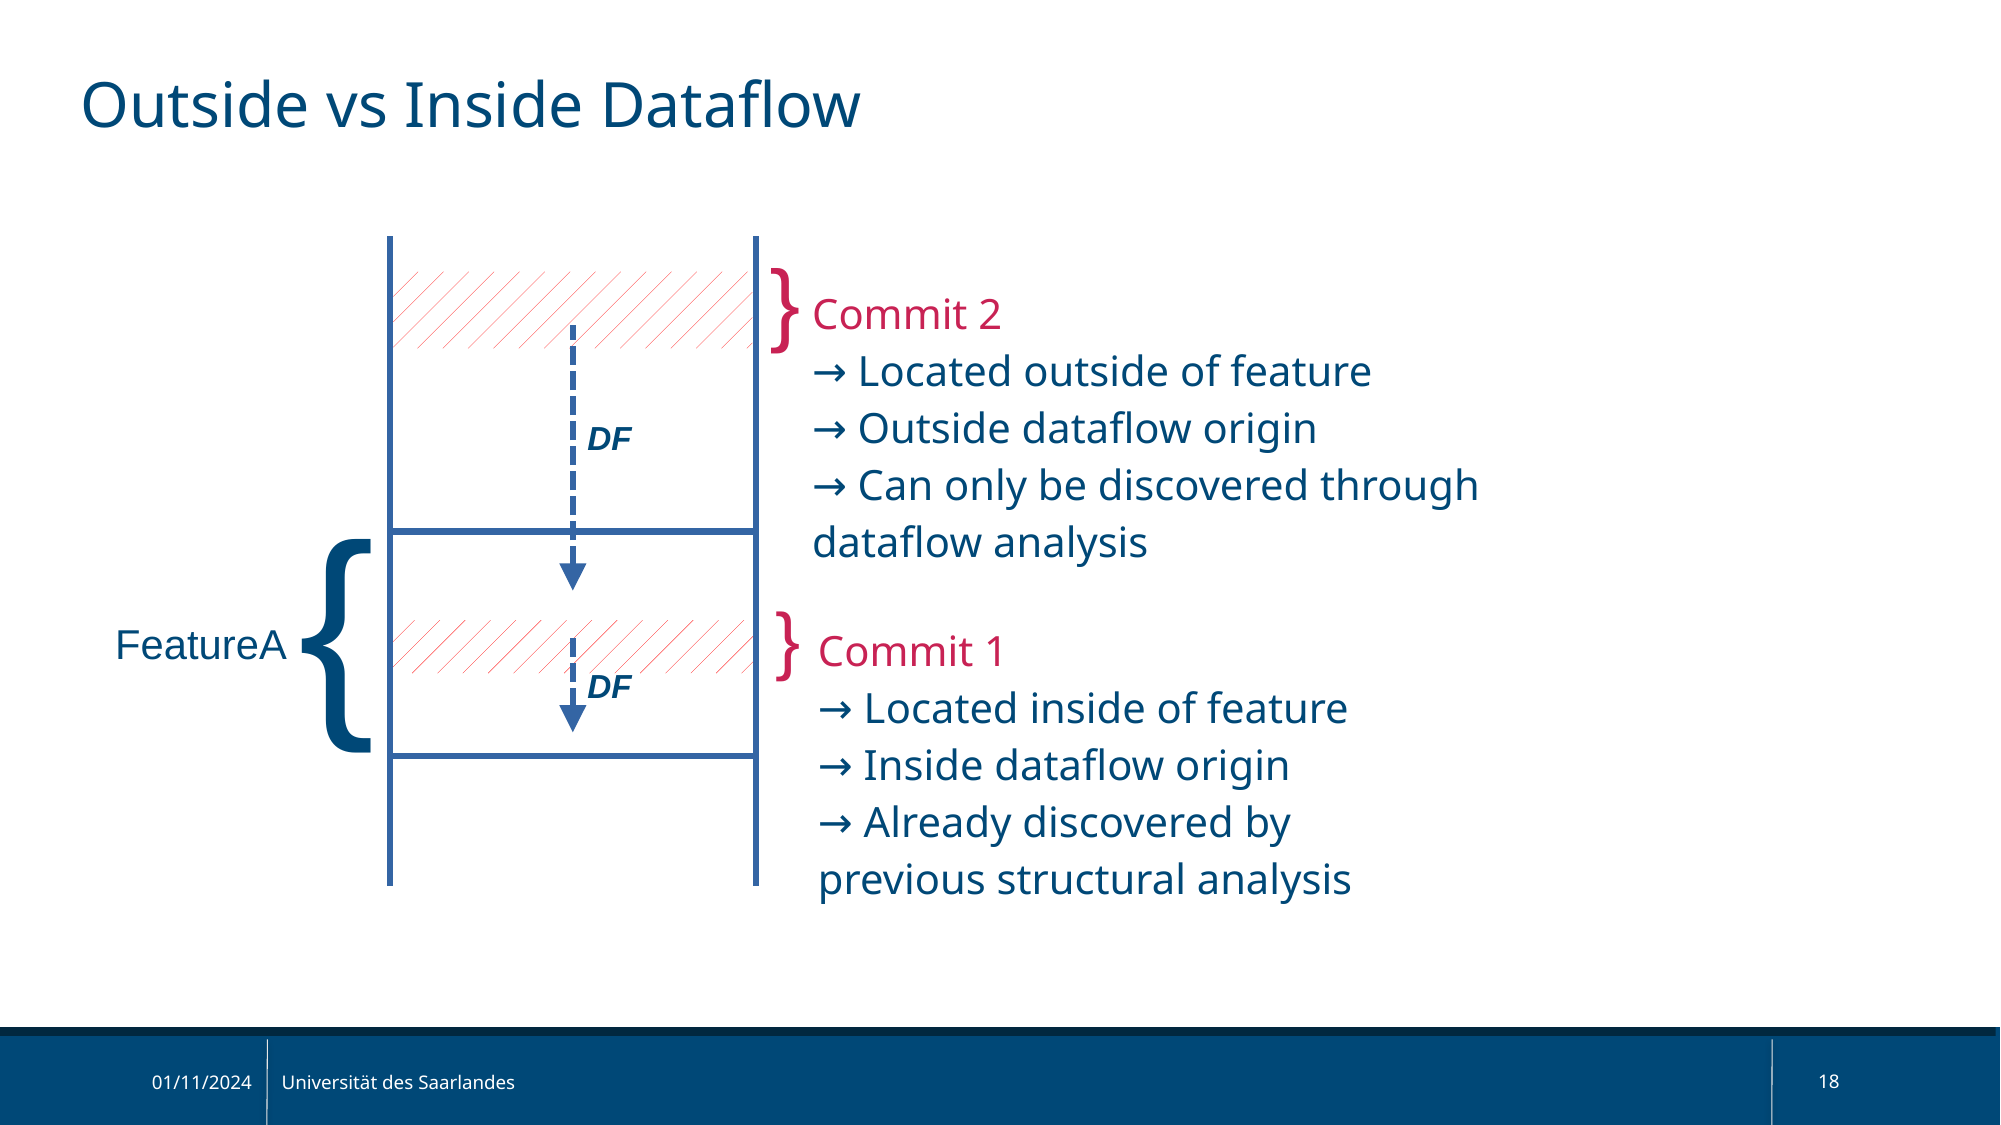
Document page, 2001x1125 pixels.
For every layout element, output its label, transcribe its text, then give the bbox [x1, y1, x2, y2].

list 01/11/2024 [810, 57, 1521, 170]
list Outside vs Inside Dataflow [65, 57, 810, 170]
text_box { [755, 584, 815, 661]
text_box Commit 1 → Located inside of feature → Inside dataflow origin → Already discovered by previous structural analysis [803, 614, 1654, 928]
text_box DF [572, 661, 803, 761]
text_box 01/11/2024 [65, 1053, 266, 1113]
text_box Commit 2 → Located outside of feature → Outside dataflow origin → Can only be discovered through dataflow analysis [797, 277, 1506, 591]
text_box Universität des Saarlandes [266, 1052, 1741, 1113]
text_box [491, 531, 756, 756]
text_box { [283, 490, 491, 786]
text_box { [755, 259, 815, 378]
list [65, 57, 775, 111]
text_box [1803, 1052, 2000, 1113]
text_box DF [572, 413, 810, 513]
text_box FeatureA [100, 614, 337, 713]
text_box [393, 271, 753, 349]
